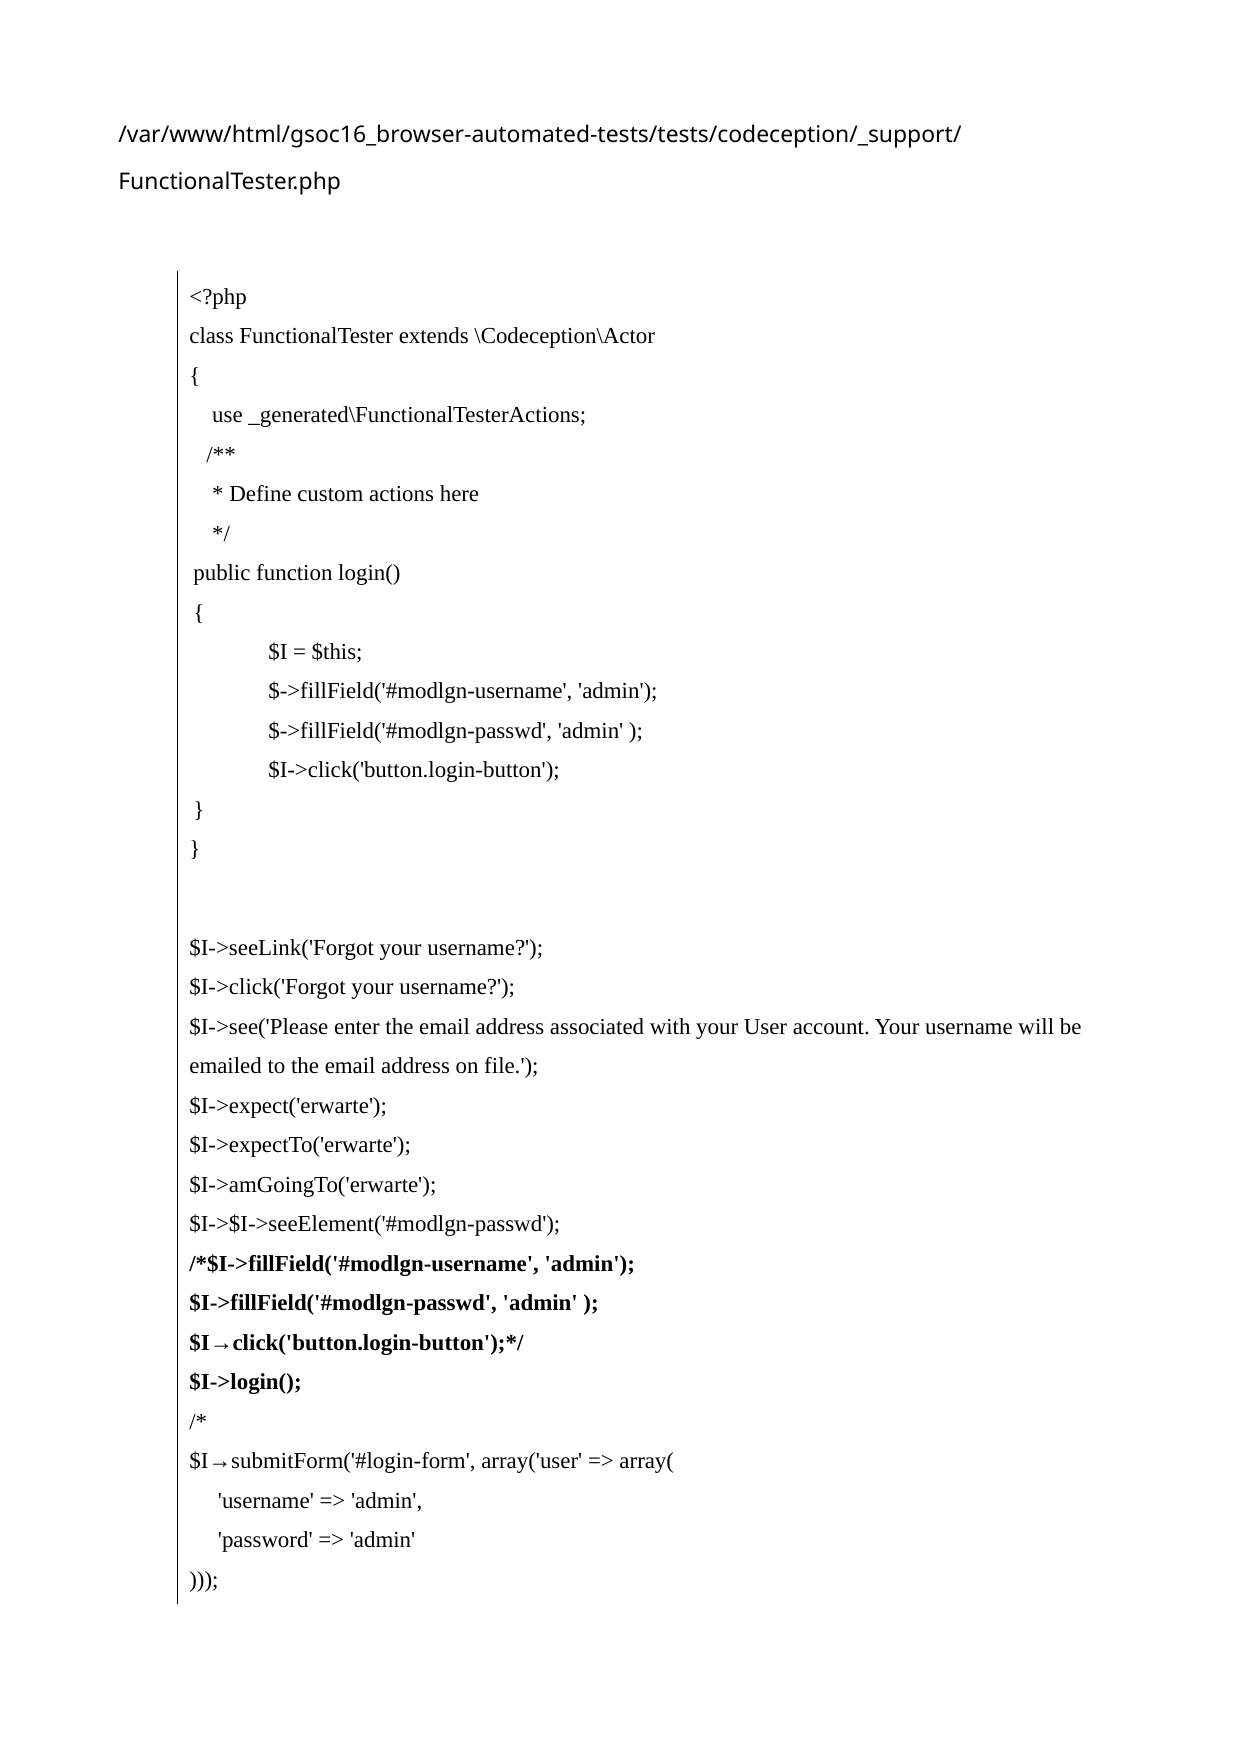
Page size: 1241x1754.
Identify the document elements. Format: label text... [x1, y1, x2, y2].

text $I->seeLink('Forgot your username?'); $I->click('Forgot your username?'); $I->see('Please enter the email address associated with your User account. Your username will be emailed to the email address on file.'); $I->expect('erwarte'); $I->expectTo('erwarte'); $I->amGoingTo('erwarte'); $I->$I->seeElement('#modlgn-passwd'); /*$I->fillField('#modlgn-username', 'admin'); $I->fillField('#modlgn-passwd', 'admin' ); $I→click('button.login-button');*/ $I->login(); /* $I→submitForm('#login-form', array('user' => array( 'username' => 'admin', 'password' => 'admin' ))); [178, 922, 1122, 1604]
text /var/www/html/gsoc16_browser-automated-tests/tests/codeception/_support/FunctionalTester.php [118, 118, 1122, 196]
text <?php class FunctionalTester extends \Codeception\Actor { use _generated\FunctionalTesterActions; /** * Define custom actions here */ public function login() { $I = $this; $->fillField('#modlgn-username', 'admin'); $->fillField('#modlgn-passwd', 'admin' ); $I->click('button.login-button'); } } [178, 271, 1122, 862]
